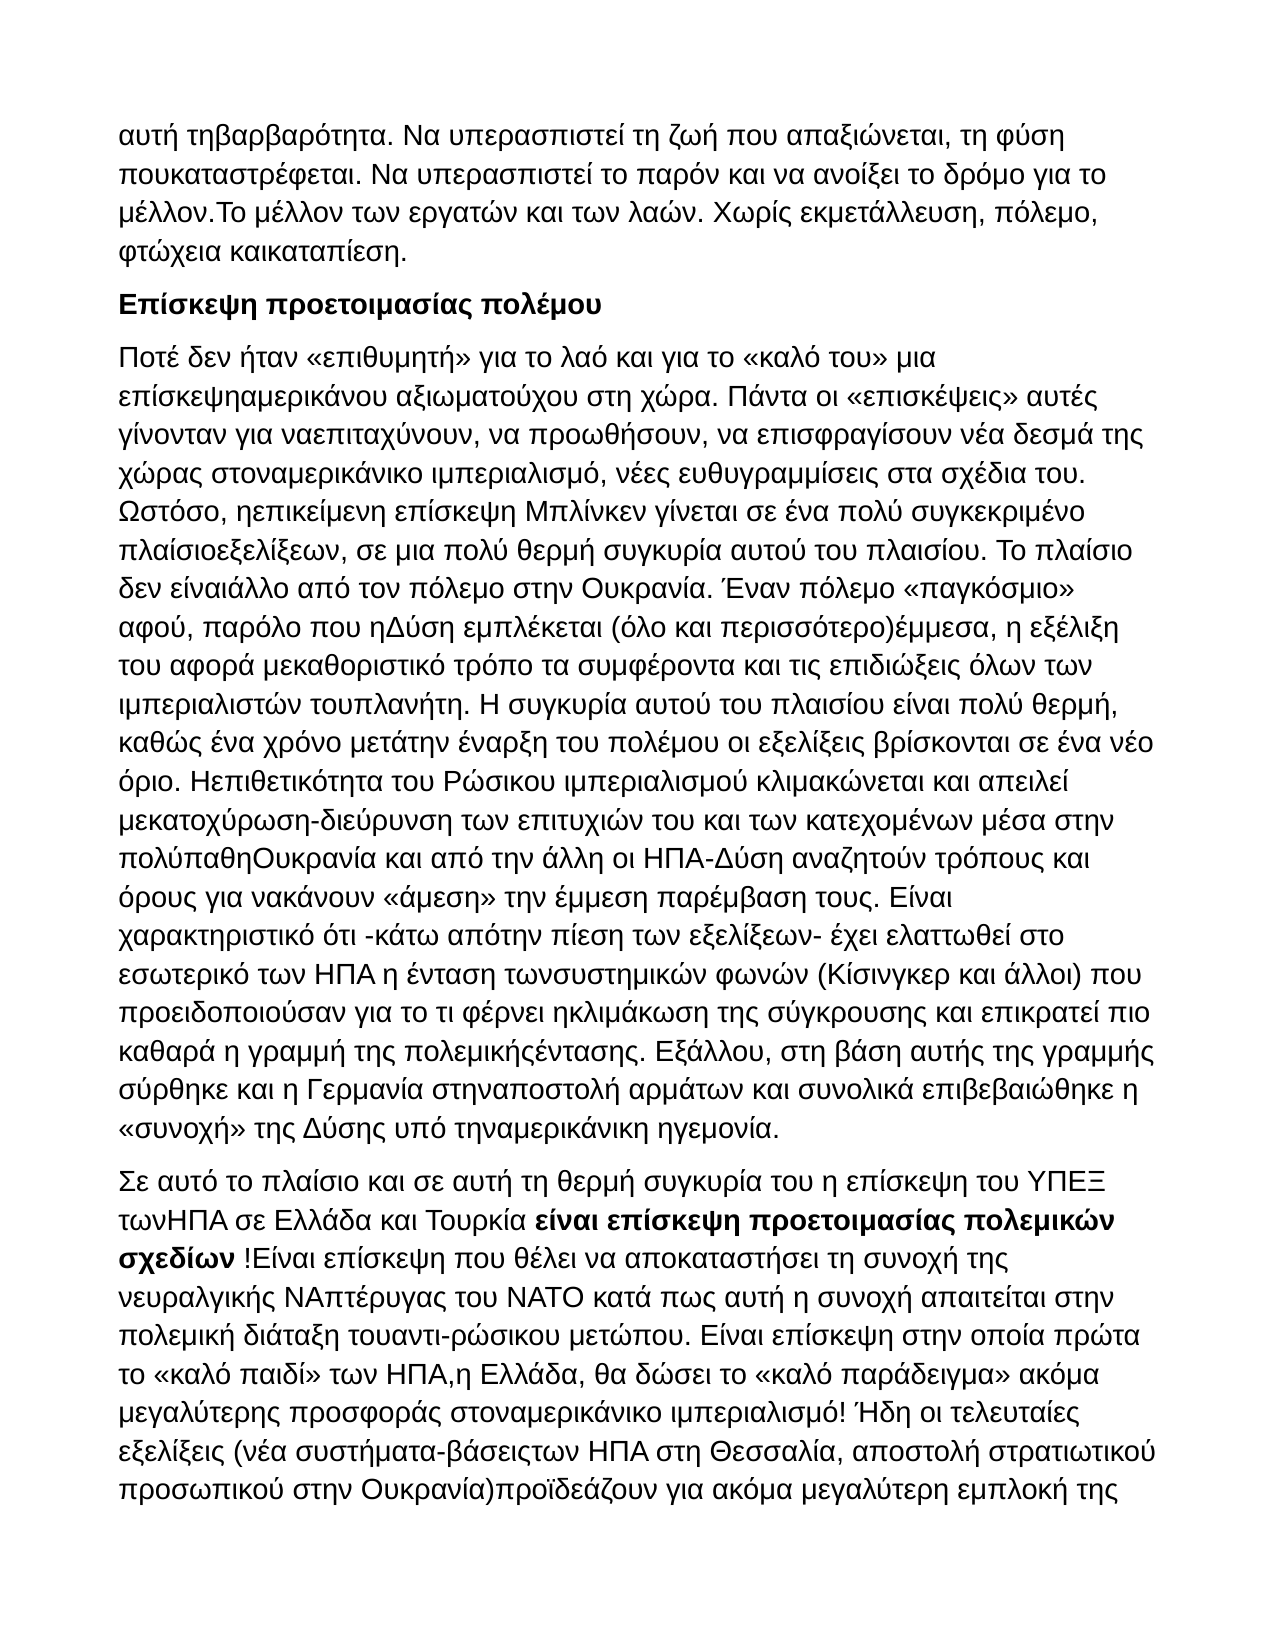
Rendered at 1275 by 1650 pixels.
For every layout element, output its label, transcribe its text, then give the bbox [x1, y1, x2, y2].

text αυτή τηβαρβαρότητα. Να υπερασπιστεί τη ζωή που απαξιώνεται, τη φύση πουκαταστρέφεται. Να υπερασπιστεί το παρόν και να ανοίξει το δρόμο για το μέλλον.Το μέλλον των εργατών και των λαών. Χωρίς εκμετάλλευση, πόλεμο, φτώχεια καικαταπίεση. [118, 118, 1157, 267]
text Ποτέ δεν ήταν «επιθυμητή» για το λαό και για το «καλό του» μια επίσκεψηαμερικάνου αξιωματούχου στη χώρα. Πάντα οι «επισκέψεις» αυτές γίνονταν για ναεπιταχύνουν, να προωθήσουν, να επισφραγίσουν νέα δεσμά της χώρας στοναμερικάνικο ιμπεριαλισμό, νέες ευθυγραμμίσεις στα σχέδια του. Ωστόσο, ηεπικείμενη επίσκεψη Μπλίνκεν γίνεται σε ένα πολύ συγκεκριμένο πλαίσιοεξελίξεων, σε μια πολύ θερμή συγκυρία αυτού του πλαισίου. Το πλαίσιο δεν είναιάλλο από τον πόλεμο στην Ουκρανία. Έναν πόλεμο «παγκόσμιο» αφού, παρόλο που ηΔύση εμπλέκεται (όλο και περισσότερο)έμμεσα, η εξέλιξη του αφορά μεκαθοριστικό τρόπο τα συμφέροντα και τις επιδιώξεις όλων των ιμπεριαλιστών τουπλανήτη. Η συγκυρία αυτού του πλαισίου είναι πολύ θερμή, καθώς ένα χρόνο μετάτην έναρξη του πολέμου οι εξελίξεις βρίσκονται σε ένα νέο όριο. Ηεπιθετικότητα του Ρώσικου ιμπεριαλισμού κλιμακώνεται και απειλεί μεκατοχύρωση-διεύρυνση των επιτυχιών του και των κατεχομένων μέσα στην πολύπαθηΟυκρανία και από την άλλη οι ΗΠΑ-Δύση αναζητούν τρόπους και όρους για νακάνουν «άμεση» την έμμεση παρέμβαση τους. Είναι χαρακτηριστικό ότι -κάτω απότην πίεση των εξελίξεων- έχει ελαττωθεί στο εσωτερικό των ΗΠΑ η ένταση τωνσυστημικών φωνών (Κίσινγκερ και άλλοι) που προειδοποιούσαν για το τι φέρνει ηκλιμάκωση της σύγκρουσης και επικρατεί πιο καθαρά η γραμμή της πολεμικήςέντασης. Εξάλλου, στη βάση αυτής της γραμμής σύρθηκε και η Γερμανία στηναποστολή αρμάτων και συνολικά επιβεβαιώθηκε η «συνοχή» της Δύσης υπό τηναμερικάνικη ηγεμονία. [118, 340, 1157, 1144]
text Επίσκεψη προετοιμασίας πολέμου [118, 287, 1157, 320]
text Σε αυτό το πλαίσιο και σε αυτή τη θερμή συγκυρία του η επίσκεψη του ΥΠΕΞ τωνΗΠΑ σε Ελλάδα και Τουρκία είναι επίσκεψη προετοιμασίας πολεμικών σχεδίων !Είναι επίσκεψη που θέλει να αποκαταστήσει τη συνοχή της νευραλγικής ΝΑπτέρυγας του ΝΑΤΟ κατά πως αυτή η συνοχή απαιτείται στην πολεμική διάταξη τουαντι-ρώσικου μετώπου. Είναι επίσκεψη στην οποία πρώτα το «καλό παιδί» των ΗΠΑ,η Ελλάδα, θα δώσει το «καλό παράδειγμα» ακόμα μεγαλύτερης προσφοράς στοναμερικάνικο ιμπεριαλισμό! Ήδη οι τελευταίες εξελίξεις (νέα συστήματα-βάσειςτων ΗΠΑ στη Θεσσαλία, αποστολή στρατιωτικού προσωπικού στην Ουκρανία)προϊδεάζουν για ακόμα μεγαλύτερη εμπλοκή της [118, 1164, 1157, 1506]
